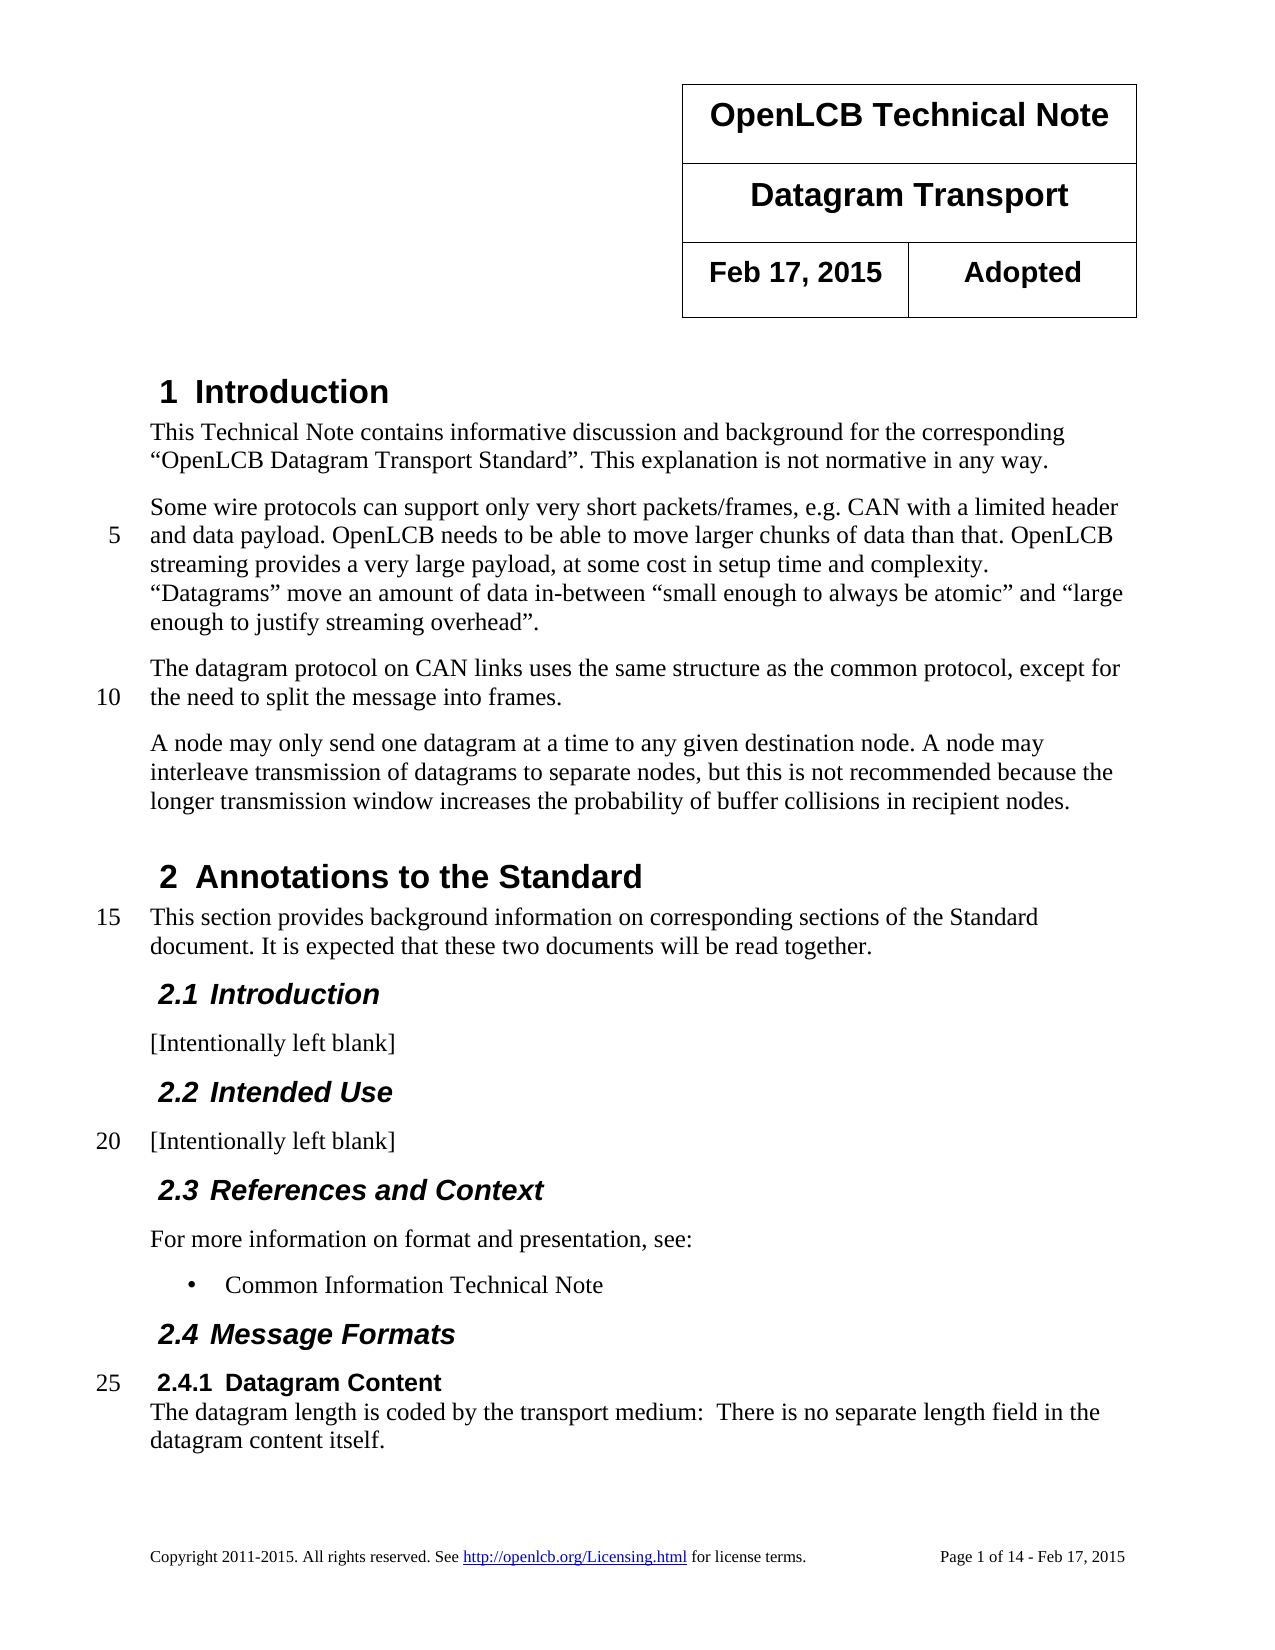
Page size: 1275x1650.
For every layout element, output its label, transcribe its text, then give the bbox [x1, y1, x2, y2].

subtitle Intended Use [150, 1075, 1125, 1108]
subtitle Message Formats [150, 1317, 1125, 1350]
text The datagram length is coded by the transport medium: There is no separate length field in the datagram content itself. [150, 1397, 1125, 1454]
list Common Information Technical Note [187, 1270, 1125, 1299]
subtitle References and Context [150, 1173, 1125, 1206]
subtitle Introduction [150, 372, 1125, 410]
subtitle Introduction [150, 977, 1125, 1011]
text The datagram protocol on CAN links uses the same structure as the common protocol, except for the need to split the message into frames. [150, 653, 1125, 711]
text [Intentionally left blank] [150, 1126, 1125, 1155]
text Some wire protocols can support only very short packets/frames, e.g. CAN with a limited header and data payload. OpenLCB needs to be able to move larger chunks of data than that. OpenLCB streaming provides a very large payload, at some cost in setup time and complexity. “Datagrams” move an amount of data in-between “small enough to always be atomic” and “large enough to justify streaming overhead”. [150, 492, 1125, 636]
text This section provides background information on corresponding sections of the Standard document. It is expected that these two documents will be read together. [150, 902, 1125, 959]
text A node may only send one datagram at a time to any given destination node. A node may interleave transmission of datagrams to separate nodes, but this is not recommended because the longer transmission window increases the probability of buffer collisions in recipient nodes. [150, 728, 1125, 815]
text This Technical Note contains informative discussion and background for the corresponding “OpenLCB Datagram Transport Standard”. This explanation is not normative in any way. [150, 417, 1125, 474]
text For more information on format and presentation, see: [150, 1224, 1125, 1253]
subtitle Datagram Content [150, 1368, 1125, 1397]
subtitle Annotations to the Standard [150, 857, 1125, 896]
text [Intentionally left blank] [150, 1028, 1125, 1057]
